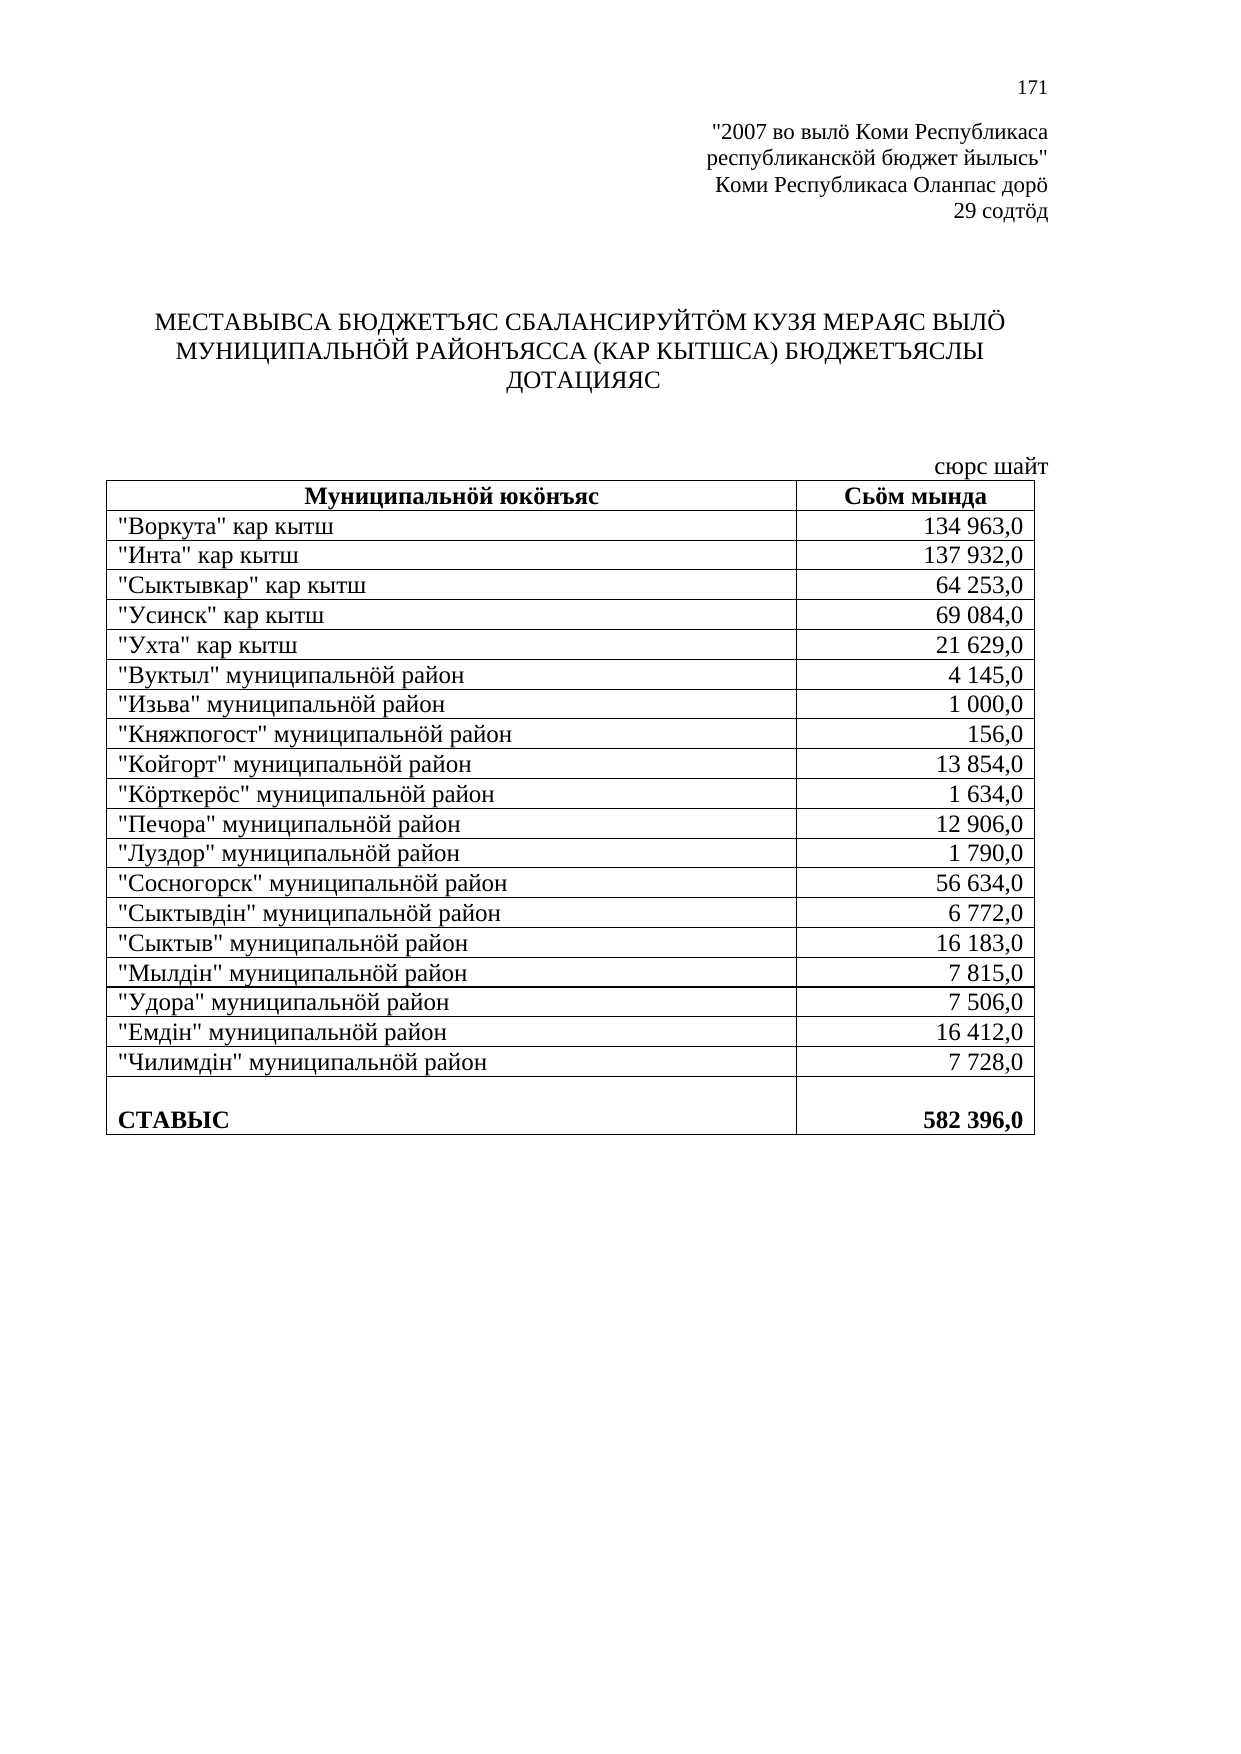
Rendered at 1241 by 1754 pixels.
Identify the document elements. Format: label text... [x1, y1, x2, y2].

table_cell 134 963,0 [797, 511, 1034, 539]
table_cell СТАВЫС [107, 1077, 796, 1134]
table_cell 12 906,0 [797, 809, 1034, 837]
table_cell 21 629,0 [797, 630, 1034, 659]
table_cell 156,0 [797, 719, 1034, 748]
table_cell 16 412,0 [797, 1017, 1034, 1046]
table_cell "Инта" кар кытш [107, 541, 796, 569]
table_cell "Печора" муниципальнöй район [107, 809, 796, 837]
table_cell "Ухта" кар кытш [107, 630, 796, 659]
text Коми Республикаса Оланпас дорö [118, 171, 1048, 197]
text ДОТАЦИЯЯС [118, 365, 1048, 394]
table_cell "Сосногорск" муниципальнöй район [107, 868, 796, 897]
table_cell 1 634,0 [797, 779, 1034, 808]
text 29 содтöд [118, 197, 1048, 223]
table_cell 69 084,0 [797, 600, 1034, 629]
table_cell "Сыктывдiн" муниципальнöй район [107, 898, 796, 927]
table_cell "Кöрткерöс" муниципальнöй район [107, 779, 796, 808]
table_cell "Мылдiн" муниципальнöй район [107, 958, 796, 986]
text "2007 во вылö Коми Республикаса [118, 118, 1048, 144]
table_cell 7 728,0 [797, 1047, 1034, 1076]
text МЕСТАВЫВСА БЮДЖЕТЪЯС СБАЛАНСИРУЙТÖМ КУЗЯ МЕРАЯС ВЫЛÖ [118, 307, 1048, 336]
table_cell "Изьва" муниципальнöй район [107, 690, 796, 718]
table_cell 64 253,0 [797, 570, 1034, 599]
table_cell "Усинск" кар кытш [107, 600, 796, 629]
table_cell 7 815,0 [797, 958, 1034, 986]
table_cell 56 634,0 [797, 868, 1034, 897]
table_cell 582 396,0 [797, 1077, 1034, 1134]
table_header Муниципальнöй юкöнъяс [107, 481, 796, 510]
table_cell 7 506,0 [797, 988, 1034, 1016]
table_cell 137 932,0 [797, 541, 1034, 569]
table_cell "Емдiн" муниципальнöй район [107, 1017, 796, 1046]
table_cell "Луздор" муниципальнöй район [107, 839, 796, 867]
table_cell "Княжпогост" муниципальнöй район [107, 719, 796, 748]
text республиканскöй бюджет йылысь" [118, 144, 1048, 171]
table_cell "Удора" муниципальнöй район [107, 988, 796, 1016]
table_header Сьöм мында [797, 481, 1034, 510]
table_cell "Койгорт" муниципальнöй район [107, 749, 796, 778]
text сюрс шайт [118, 451, 1048, 480]
table_cell "Сыктывкар" кар кытш [107, 570, 796, 599]
table_cell "Чилимдiн" муниципальнöй район [107, 1047, 796, 1076]
table_cell 4 145,0 [797, 660, 1034, 688]
text МУНИЦИПАЛЬНÖЙ РАЙОНЪЯССА (КАР КЫТШСА) БЮДЖЕТЪЯСЛЫ [118, 336, 1048, 365]
table_cell 1 790,0 [797, 839, 1034, 867]
table_cell 13 854,0 [797, 749, 1034, 778]
table_cell 6 772,0 [797, 898, 1034, 927]
table_cell 1 000,0 [797, 690, 1034, 718]
table_cell "Вуктыл" муниципальнöй район [107, 660, 796, 688]
table_cell "Сыктыв" муниципальнöй район [107, 928, 796, 957]
table_cell "Воркута" кар кытш [107, 511, 796, 539]
table_cell 16 183,0 [797, 928, 1034, 957]
